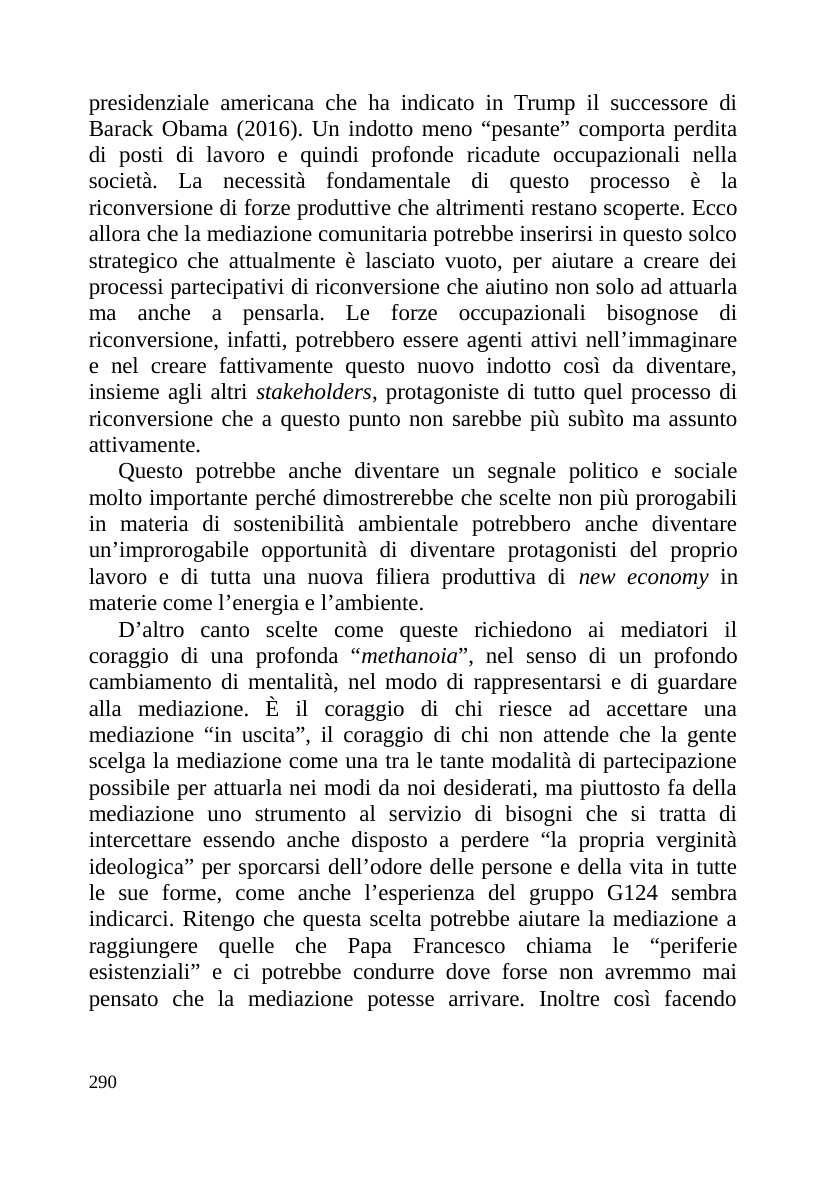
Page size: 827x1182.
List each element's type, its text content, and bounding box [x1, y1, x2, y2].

text D’altro canto scelte come queste richiedono ai mediatori il coraggio di una profonda “methanoia”, nel senso di un profondo cambiamento di mentalità, nel modo di rappresentarsi e di guardare alla mediazione. È il coraggio di chi riesce ad accettare una mediazione “in uscita”, il coraggio di chi non attende che la gente scelga la mediazione come una tra le tante modalità di partecipazione possibile per attuarla nei modi da noi desiderati, ma piuttosto fa della mediazione uno strumento al servizio di bisogni che si tratta di intercettare essendo anche disposto a perdere “la propria verginità ideologica” per sporcarsi dell’odore delle persone e della vita in tutte le sue forme, come anche l’esperienza del gruppo G124 sembra indicarci. Ritengo che questa scelta potrebbe aiutare la mediazione a raggiungere quelle che Papa Francesco chiama le “periferie esistenziali” e ci potrebbe condurre dove forse non avremmo mai pensato che la mediazione potesse arrivare. Inoltre così facendo [88, 616, 738, 1011]
text presidenziale americana che ha indicato in Trump il successore di Barack Obama (2016). Un indotto meno “pesante” comporta perdita di posti di lavoro e quindi profonde ricadute occupazionali nella società. La necessità fondamentale di questo processo è la riconversione di forze produttive che altrimenti restano scoperte. Ecco allora che la mediazione comunitaria potrebbe inserirsi in questo solco strategico che attualmente è lasciato vuoto, per aiutare a creare dei processi partecipativi di riconversione che aiutino non solo ad attuarla ma anche a pensarla. Le forze occupazionali bisognose di riconversione, infatti, potrebbero essere agenti attivi nell’immaginare e nel creare fattivamente questo nuovo indotto così da diventare, insieme agli altri stakeholders, protagoniste di tutto quel processo di riconversione che a questo punto non sarebbe più subìto ma assunto attivamente. [88, 88, 738, 457]
text Questo potrebbe anche diventare un segnale politico e sociale molto importante perché dimostrerebbe che scelte non più prorogabili in materia di sostenibilità ambientale potrebbero anche diventare un’improrogabile opportunità di diventare protagonisti del proprio lavoro e di tutta una nuova filiera produttiva di new economy in materie come l’energia e l’ambiente. [88, 457, 738, 616]
